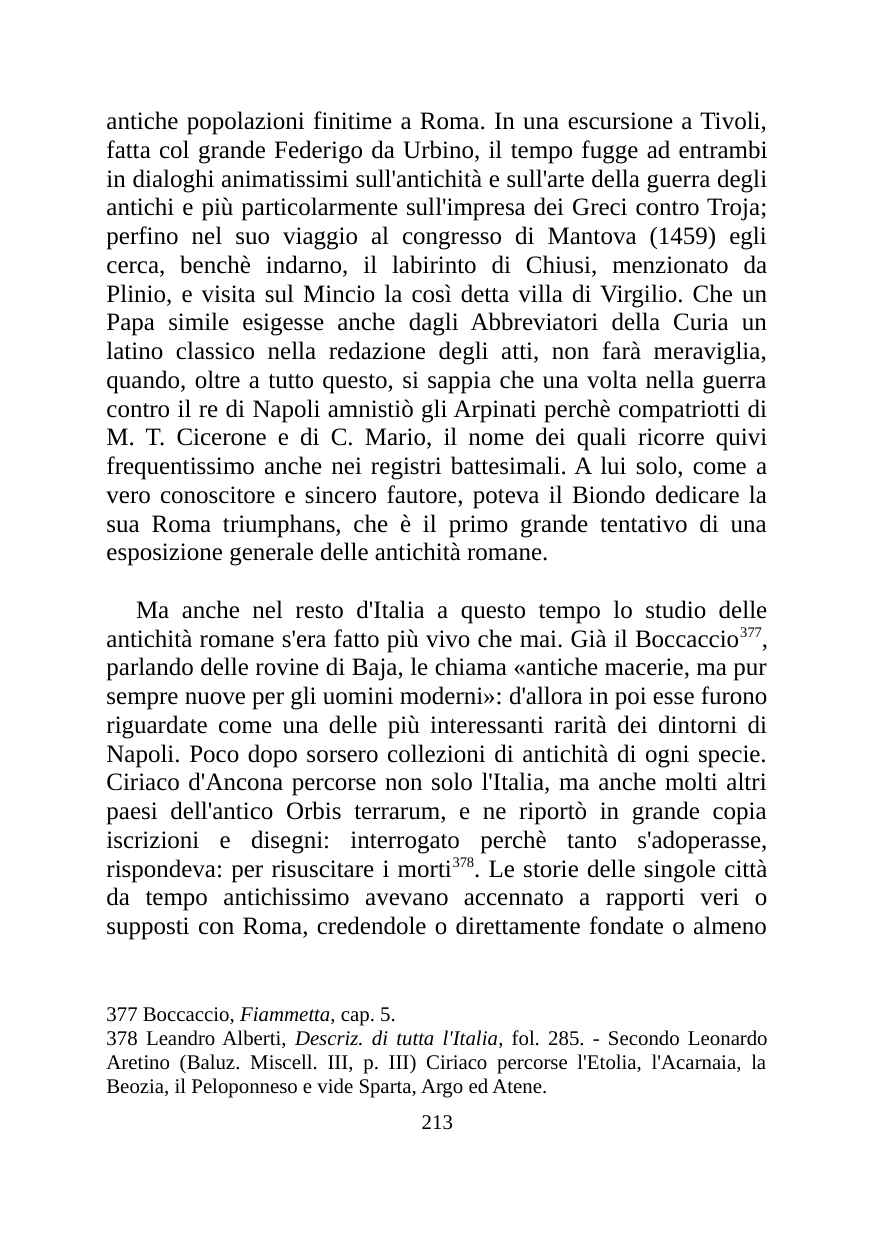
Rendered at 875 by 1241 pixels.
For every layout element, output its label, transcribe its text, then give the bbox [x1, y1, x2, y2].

text antiche popolazioni finitime a Roma. In una escursione a Tivoli, fatta col grande Federigo da Urbino, il tempo fugge ad entrambi in dialoghi animatissimi sull'antichità e sull'arte della guerra degli antichi e più particolarmente sull'impresa dei Greci contro Troja; perfino nel suo viaggio al congresso di Mantova (1459) egli cerca, benchè indarno, il labirinto di Chiusi, menzionato da Plinio, e visita sul Mincio la così detta villa di Virgilio. Che un Papa simile esigesse anche dagli Abbreviatori della Curia un latino classico nella redazione degli atti, non farà meraviglia, quando, oltre a tutto questo, si sappia che una volta nella guerra contro il re di Napoli amnistiò gli Arpinati perchè compatriotti di M. T. Cicerone e di C. Mario, il nome dei quali ricorre quivi frequentissimo anche nei registri battesimali. A lui solo, come a vero conoscitore e sincero fautore, poteva il Biondo dedicare la sua Roma triumphans, che è il primo grande tentativo di una esposizione generale delle antichità romane. [106, 106, 768, 566]
text Boccaccio, Fiammetta, cap. 5. [106, 1002, 768, 1026]
text Ma anche nel resto d'Italia a questo tempo lo studio delle antichità romane s'era fatto più vivo che mai. Già il Boccaccio, parlando delle rovine di Baja, le chiama «antiche macerie, ma pur sempre nuove per gli uomini moderni»: d'allora in poi esse furono riguardate come una delle più interessanti rarità dei dintorni di Napoli. Poco dopo sorsero collezioni di antichità di ogni specie. Ciriaco d'Ancona percorse non solo l'Italia, ma anche molti altri paesi dell'antico Orbis terrarum, e ne riportò in grande copia iscrizioni e disegni: interrogato perchè tanto s'adoperasse, rispondeva: per risuscitare i morti. Le storie delle singole città da tempo antichissimo avevano accennato a rapporti veri o supposti con Roma, credendole o direttamente fondate o almeno [106, 595, 768, 940]
text Leandro Alberti, Descriz. di tutta l'Italia, fol. 285. - Secondo Leonardo Aretino (Baluz. Miscell. III, p. III) Ciriaco percorse l'Etolia, l'Acarnaia, la Beozia, il Peloponneso e vide Sparta, Argo ed Atene. [106, 1026, 768, 1098]
